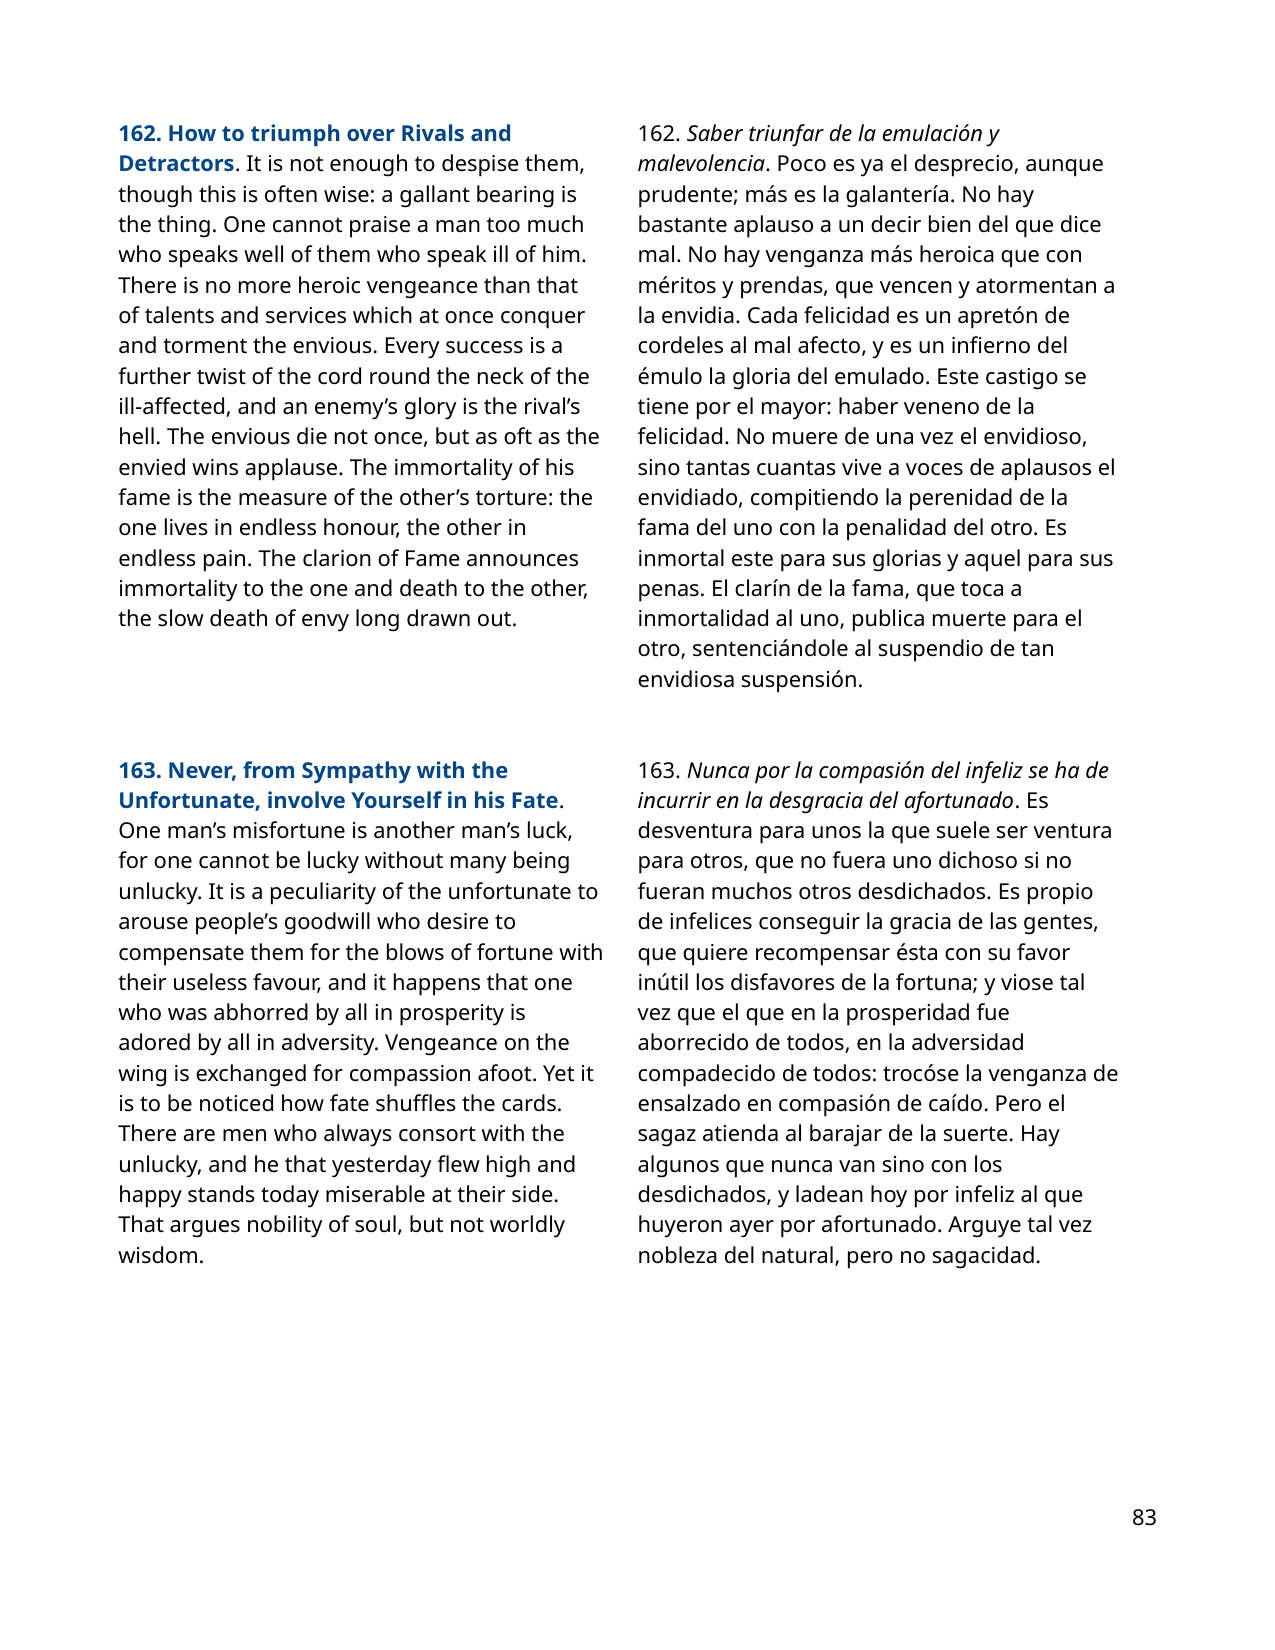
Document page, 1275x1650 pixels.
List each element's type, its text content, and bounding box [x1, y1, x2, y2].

table_cell 163. Never, from Sympathy with the Unfortunate, involve Yourself in his Fate. One man’s misfortune is another man’s luck, for one cannot be lucky without many being unlucky. It is a peculiarity of the unfortunate to arouse people’s goodwill who desire to compensate them for the blows of fortune with their useless favour, and it happens that one who was abhorred by all in prosperity is adored by all in adversity. Vengeance on the wing is exchanged for compassion afoot. Yet it is to be noticed how fate shuffles the cards. There are men who always consort with the unlucky, and he that yesterday flew high and happy stands today miserable at their side. That argues nobility of soul, but not worldly wisdom. [118, 755, 637, 1330]
table_cell 162. Saber triunfar de la emulación y malevolencia. Poco es ya el desprecio, aunque prudente; más es la galantería. No hay bastante aplauso a un decir bien del que dice mal. No hay venganza más heroica que con méritos y prendas, que vencen y atormentan a la envidia. Cada felicidad es un apretón de cordeles al mal afecto, y es un infierno del émulo la gloria del emulado. Este castigo se tiene por el mayor: haber veneno de la felicidad. No muere de una vez el envidioso, sino tantas cuantas vive a voces de aplausos el envidiado, compitiendo la perenidad de la fama del uno con la penalidad del otro. Es inmortal este para sus glorias y aquel para sus penas. El clarín de la fama, que toca a inmortalidad al uno, publica muerte para el otro, sentenciándole al suspendio de tan envidiosa suspensión. [638, 118, 1157, 754]
table_cell 163. Nunca por la compasión del infeliz se ha de incurrir en la desgracia del afortunado. Es desventura para unos la que suele ser ventura para otros, que no fuera uno dichoso si no fueran muchos otros desdichados. Es propio de infelices conseguir la gracia de las gentes, que quiere recompensar ésta con su favor inútil los disfavores de la fortuna; y viose tal vez que el que en la prosperidad fue aborrecido de todos, en la adversidad compadecido de todos: trocóse la venganza de ensalzado en compasión de caído. Pero el sagaz atienda al barajar de la suerte. Hay algunos que nunca van sino con los desdichados, y ladean hoy por infeliz al que huyeron ayer por afortunado. Arguye tal vez nobleza del natural, pero no sagacidad. [638, 755, 1157, 1330]
table_cell 162. How to triumph over Rivals and Detractors. It is not enough to despise them, though this is often wise: a gallant bearing is the thing. One cannot praise a man too much who speaks well of them who speak ill of him. There is no more heroic vengeance than that of talents and services which at once conquer and torment the envious. Every success is a further twist of the cord round the neck of the ill-affected, and an enemy’s glory is the rival’s hell. The envious die not once, but as oft as the envied wins applause. The immortality of his fame is the measure of the other’s torture: the one lives in endless honour, the other in endless pain. The clarion of Fame announces immortality to the one and death to the other, the slow death of envy long drawn out. [118, 118, 637, 754]
